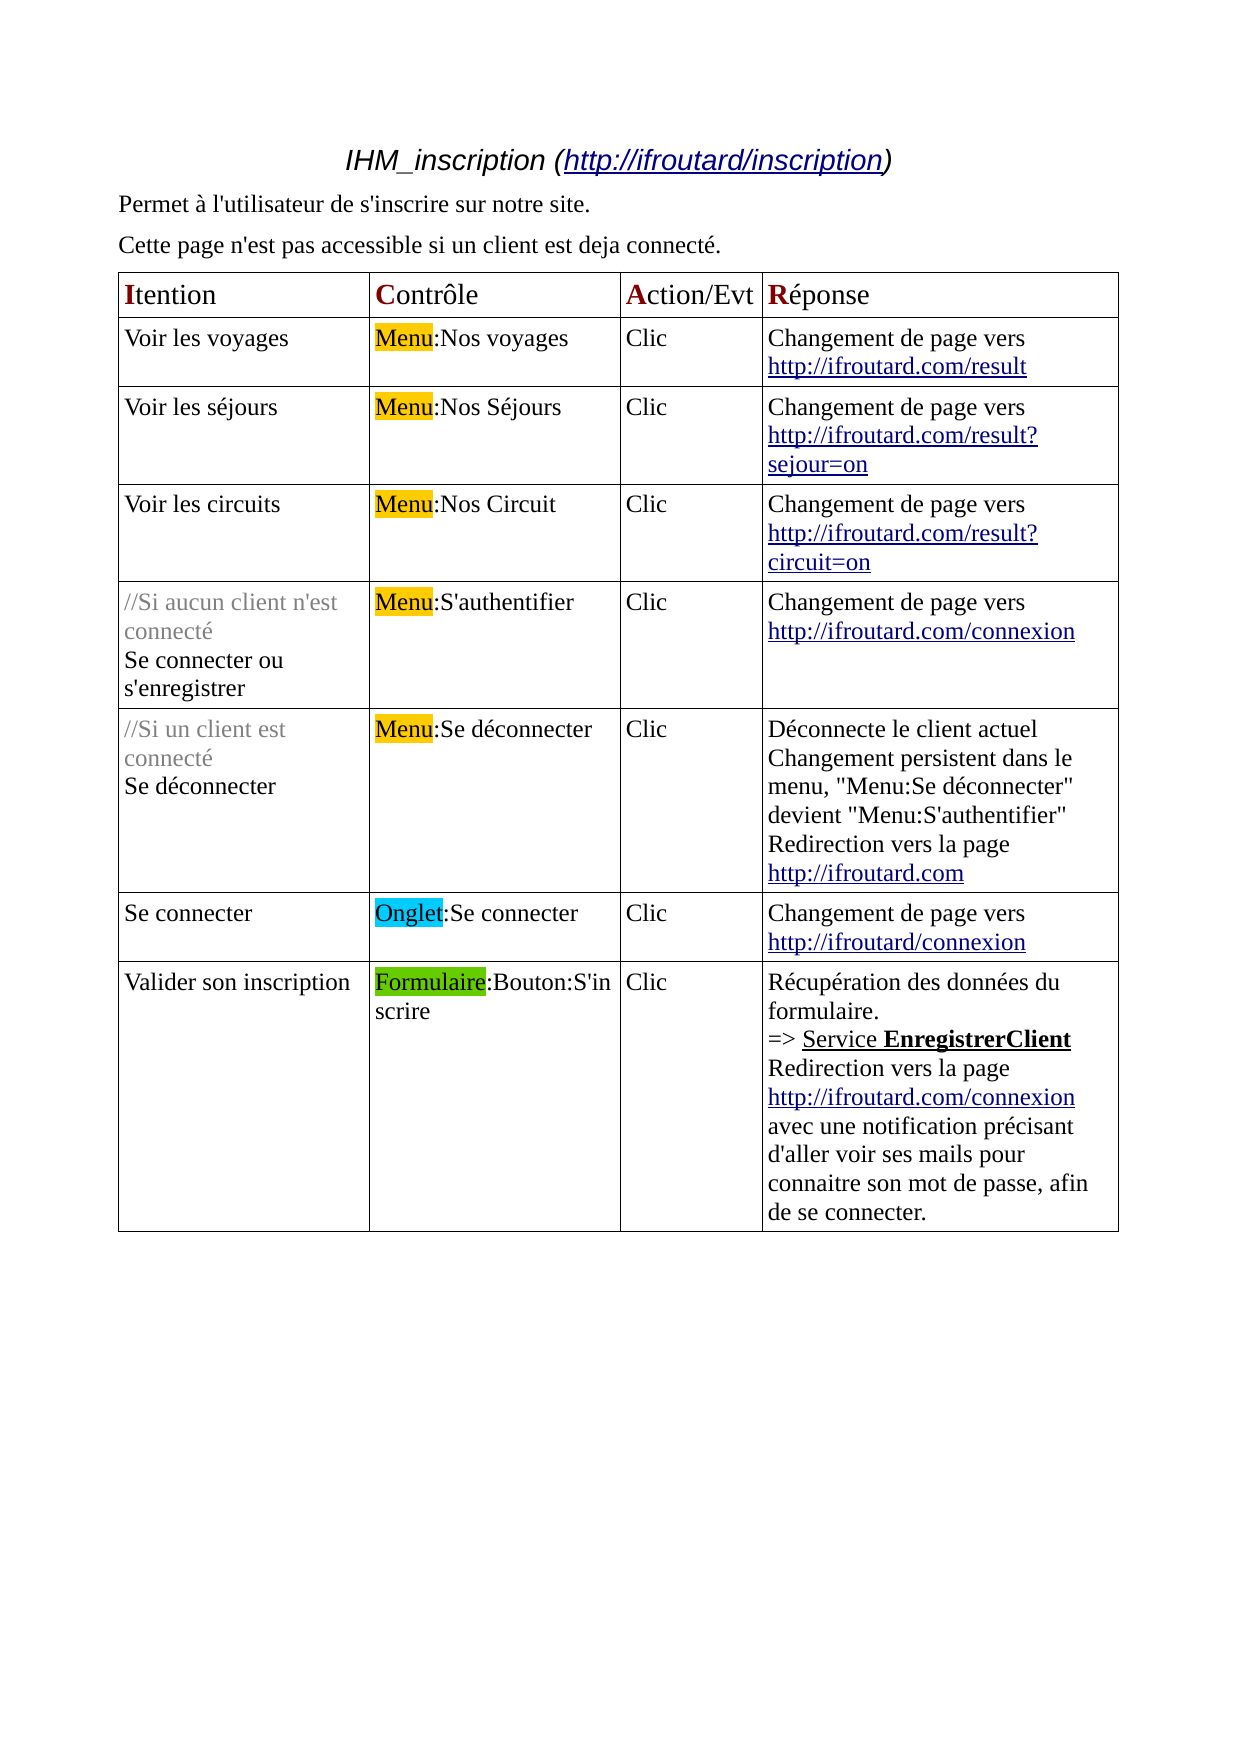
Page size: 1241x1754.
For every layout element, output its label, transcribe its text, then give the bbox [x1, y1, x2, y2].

table_cell Changement de page vers http://ifroutard.com/result [763, 318, 1118, 386]
table_cell Se connecter [119, 893, 369, 961]
table_cell Menu:Se déconnecter [370, 709, 620, 892]
table_cell Changement de page vers http://ifroutard.com/result?circuit=on [763, 485, 1118, 581]
table_cell Clic [621, 582, 762, 708]
table_cell Clic [621, 387, 762, 484]
table_cell Valider son inscription [119, 962, 369, 1231]
table_cell Récupération des données du formulaire. => Service EnregistrerClient Redirection vers la page http://ifroutard.com/connexion avec une notification précisant d'aller voir ses mails pour connaitre son mot de passe, afin de se connecter. [763, 962, 1118, 1231]
table_cell //Si un client est connecté Se déconnecter [119, 709, 369, 892]
text Permet à l'utilisateur de s'inscrire sur notre site. [118, 189, 1122, 218]
table_cell Clic [621, 962, 762, 1231]
table_cell Clic [621, 318, 762, 386]
table_cell Changement de page vers http://ifroutard/connexion [763, 893, 1118, 961]
table_header Contrôle [370, 273, 620, 317]
table_cell Voir les circuits [119, 485, 369, 581]
table_cell Clic [621, 485, 762, 581]
table_cell Menu:Nos Séjours [370, 387, 620, 484]
table_cell Menu:Nos voyages [370, 318, 620, 386]
table_cell Onglet:Se connecter [370, 893, 620, 961]
table_cell Clic [621, 709, 762, 892]
table_cell Changement de page vers http://ifroutard.com/connexion [763, 582, 1118, 708]
table_cell Menu:Nos Circuit [370, 485, 620, 581]
table_cell Formulaire:Bouton:S'inscrire [370, 962, 620, 1231]
table_cell Déconnecte le client actuel Changement persistent dans le menu, "Menu:Se déconnecter" devient "Menu:S'authentifier" Redirection vers la page http://ifroutard.com [763, 709, 1118, 892]
table_cell //Si aucun client n'est connecté Se connecter ou s'enregistrer [119, 582, 369, 708]
table_cell Clic [621, 893, 762, 961]
table_cell Menu:S'authentifier [370, 582, 620, 708]
table_cell Voir les séjours [119, 387, 369, 484]
table_header Réponse [763, 273, 1118, 317]
text Cette page n'est pas accessible si un client est deja connecté. [118, 230, 1122, 259]
table_header Itention [119, 273, 369, 317]
table_cell Voir les voyages [119, 318, 369, 386]
table_header Action/Evt [621, 273, 762, 317]
subtitle IHM_inscription (http://ifroutard/inscription) [118, 143, 1122, 177]
table_cell Changement de page vers http://ifroutard.com/result?sejour=on [763, 387, 1118, 484]
